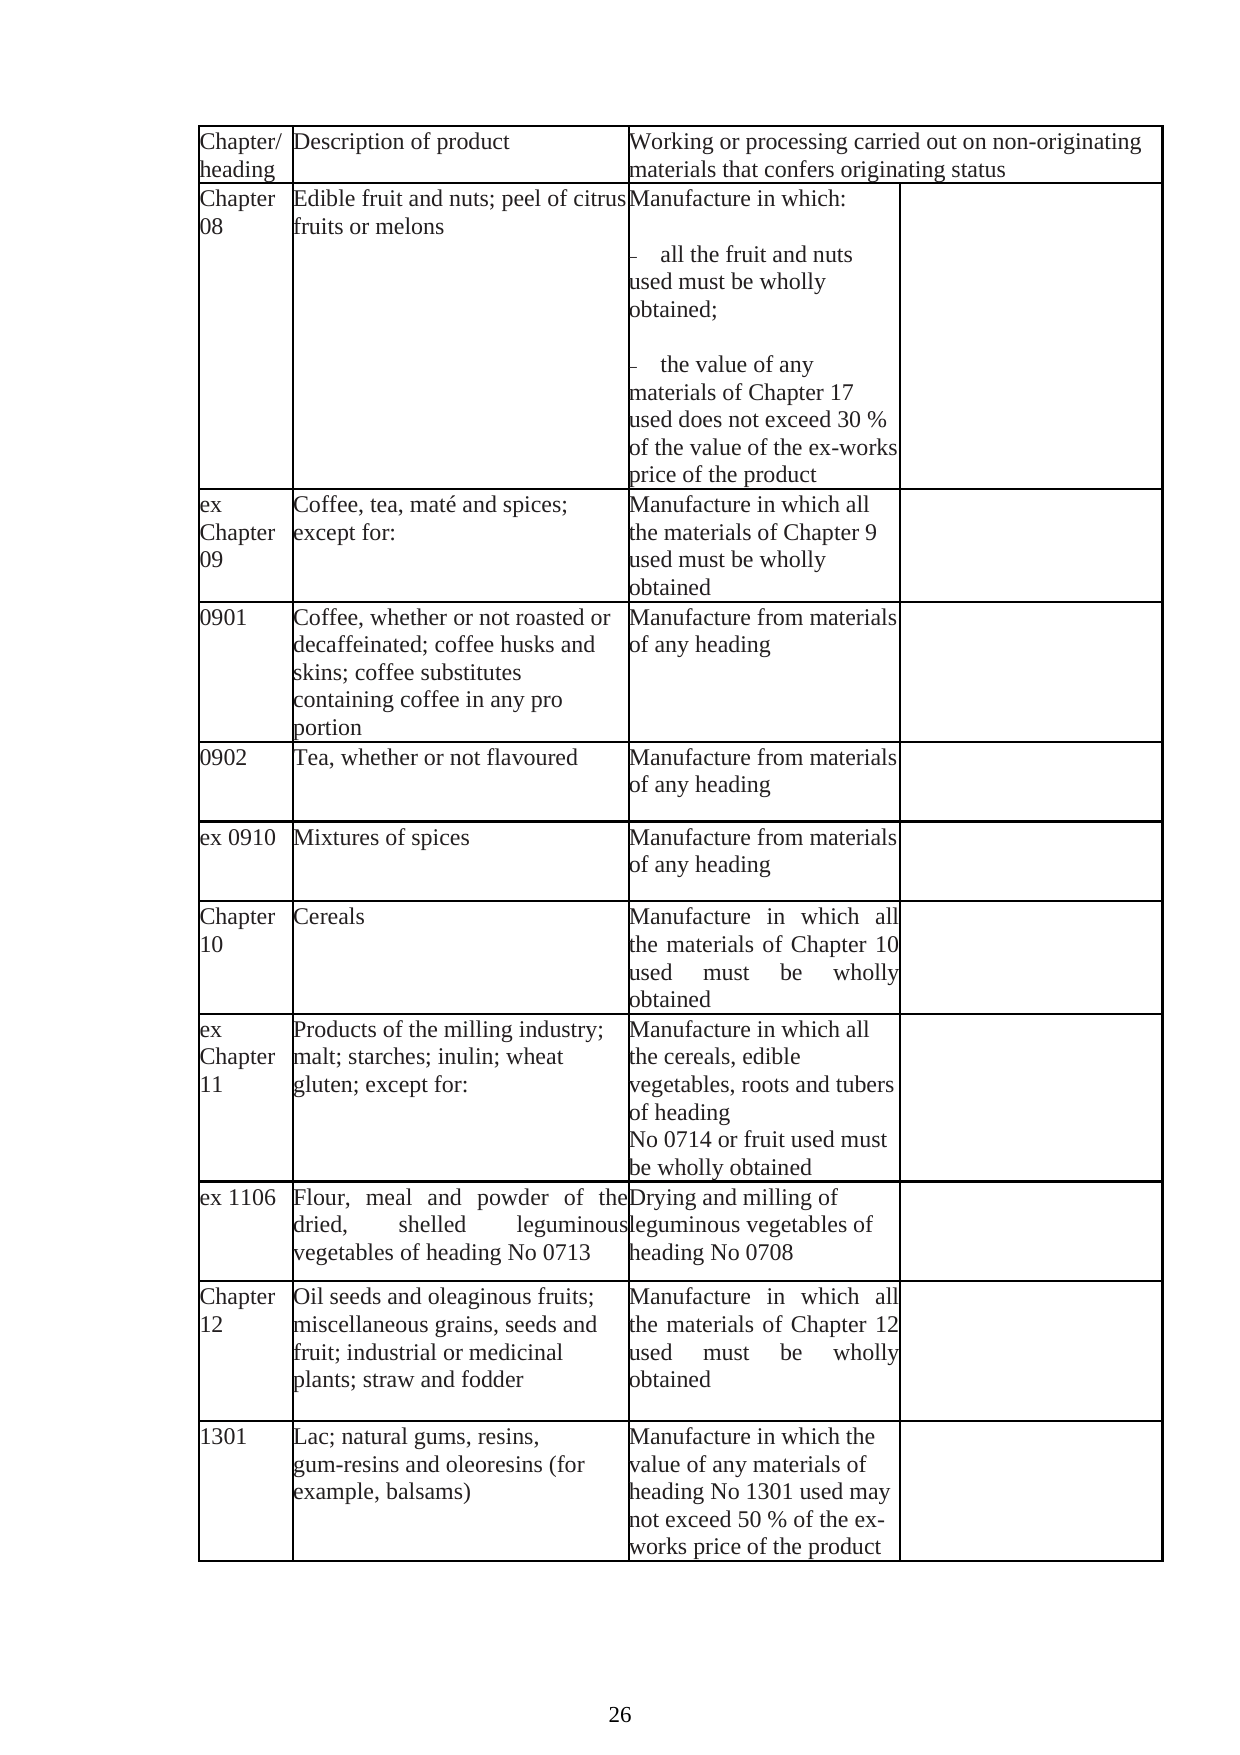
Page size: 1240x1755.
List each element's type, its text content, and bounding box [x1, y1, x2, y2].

table_cell Chapter 12 [200, 1282, 292, 1420]
table_cell Drying and milling of leguminous vegetables of heading No 0708 [630, 1183, 899, 1280]
table_cell Products of the milling industry; malt; starches; inulin; wheat gluten; except for: [294, 1015, 628, 1180]
table_cell 0901 [200, 603, 292, 741]
table_cell Coffee, tea, maté and spices; except for: [294, 490, 628, 601]
table_cell [901, 1183, 1161, 1280]
table_header Description of product [294, 127, 628, 182]
table_cell Coffee, whether or not roasted or decaffeinated; coffee husks and skins; coffee substitutes containing coffee in any pro­ portion [294, 603, 628, 741]
table_cell [901, 1015, 1161, 1180]
table_cell Flour, meal and powder of the dried, shelled leguminous vegetables of heading No 0713 [294, 1183, 628, 1280]
table_cell [901, 490, 1161, 601]
table_cell [901, 1422, 1161, 1560]
table_cell Tea, whether or not flavoured [294, 743, 628, 820]
table_cell [901, 603, 1161, 741]
table_cell ex Chapter 11 [200, 1015, 292, 1180]
table_cell Chapter 10 [200, 902, 292, 1013]
table_cell Manufacture from materials of any heading [630, 603, 899, 741]
table_header Chapter/ heading [200, 127, 292, 182]
table_header Working or processing carried out on non-originating materials that confers originating status [630, 127, 1161, 182]
table_cell Oil seeds and oleaginous fruits; miscellaneous grains, seeds and fruit; industrial or medicinal plants; straw and fodder [294, 1282, 628, 1420]
table_cell [901, 743, 1161, 820]
table_cell Chapter 08 [200, 184, 292, 488]
table_cell [901, 823, 1161, 900]
table_cell 1301 [200, 1422, 292, 1560]
table_cell Manufacture in which all the materials of Chapter 10 used must be wholly obtained [630, 902, 899, 1013]
table_cell Manufacture in which all the materials of Chapter 9 used must be wholly obtained [630, 490, 899, 601]
table_cell [901, 1282, 1161, 1420]
table_cell ex 1106 [200, 1183, 292, 1280]
table_cell Manufacture from materials of any heading [630, 823, 899, 900]
table_cell Manufacture from materials of any heading [630, 743, 899, 820]
table_cell Manufacture in which all the cereals, edible vegetables, roots and tubers of heading No 0714 or fruit used must be wholly obtained [630, 1015, 899, 1180]
table_cell Mixtures of spices [294, 823, 628, 900]
table_cell ex Chapter 09 [200, 490, 292, 601]
table_cell [901, 184, 1161, 488]
table_cell Manufacture in which: all the fruit and nuts used must be wholly obtained; the value of any materials of Chapter 17 used does not exceed 30 % of the value of the ex-works price of the product [630, 184, 899, 488]
table_cell Lac; natural gums, resins, gum-resins and oleoresins (for example, balsams) [294, 1422, 628, 1560]
table_cell ex 0910 [200, 823, 292, 900]
table_cell Edible fruit and nuts; peel of citrus fruits or melons [294, 184, 628, 488]
table_cell Manufacture in which the value of any materials of heading No 1301 used may not exceed 50 % of the ex-works price of the product [630, 1422, 899, 1560]
table_cell [901, 902, 1161, 1013]
table_cell 0902 [200, 743, 292, 820]
table_cell Manufacture in which all the materials of Chapter 12 used must be wholly obtained [630, 1282, 899, 1420]
table_cell Cereals [294, 902, 628, 1013]
